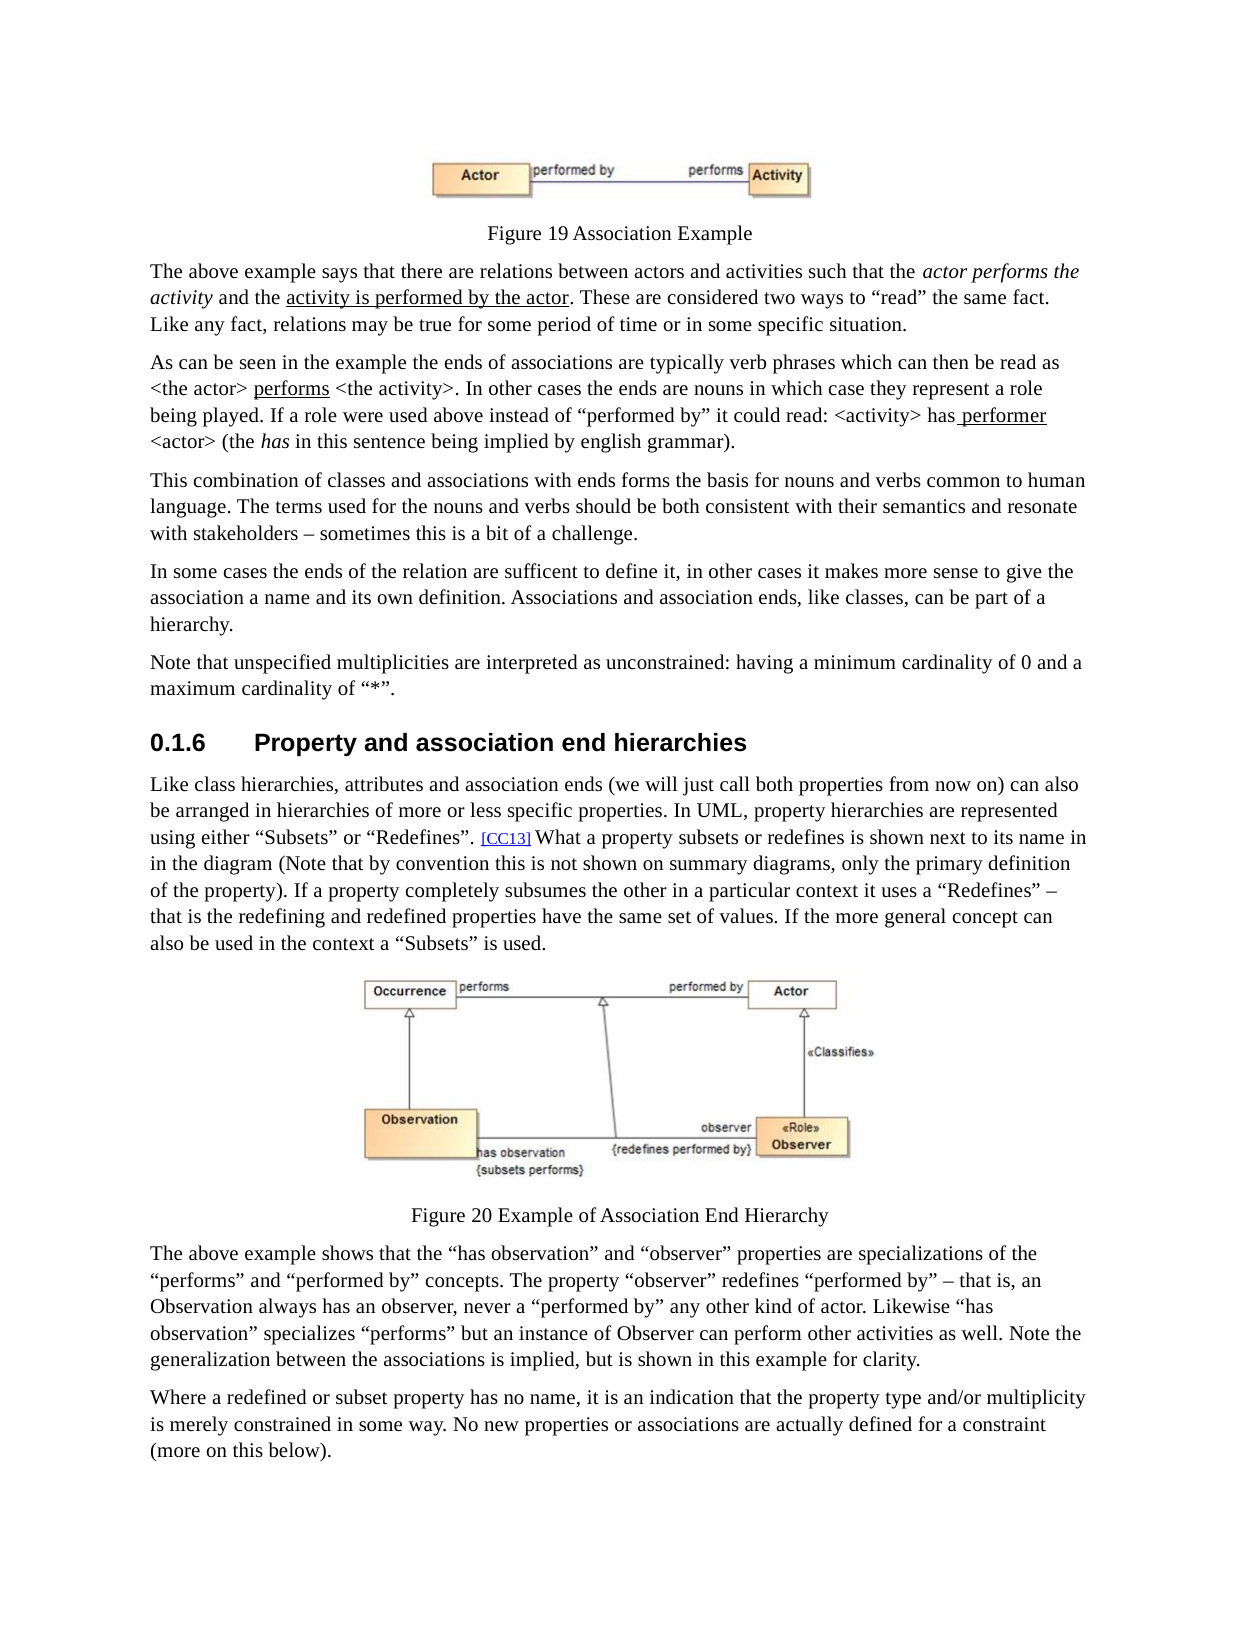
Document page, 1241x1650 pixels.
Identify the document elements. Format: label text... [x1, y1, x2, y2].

text Where a redefined or subset property has no name, it is an indication that the property type and/or multiplicity is merely constrained in some way. No new properties or associations are actually defined for a constraint (more on this below). [150, 1385, 1090, 1462]
text The above example says that there are relations between actors and activities such that the actor performs the activity and the activity is performed by the actor. These are considered two ways to “read” the same fact. Like any fact, relations may be true for some period of time or in some specific situation. [150, 259, 1090, 336]
text Figure 20 Example of Association End Hierarchy [150, 1203, 1090, 1227]
text The above example shows that the “has observation” and “observer” properties are specializations of the “performs” and “performed by” concepts. The property “observer” redefines “performed by” – that is, an Observation always has an observer, never a “performed by” any other kind of actor. Likewise “has observation” specializes “performs” but an instance of Observer can perform other activities as well. Note the generalization between the associations is implied, but is shown in this example for clarity. [150, 1241, 1090, 1371]
text As can be seen in the example the ends of associations are typically verb phrases which can then be read as <the actor> performs <the activity>. In other cases the ends are nouns in which case they represent a role being played. If a role were used above instead of “performed by” it could read: <activity> has performer <actor> (the has in this sentence being implied by english grammar). [150, 350, 1090, 453]
subtitle Property and association end hierarchies [150, 728, 1090, 757]
picture [420, 150, 820, 207]
text Note that unspecified multiplicities are interpreted as unconstrained: having a minimum cardinality of 0 and a maximum cardinality of “*”. [150, 650, 1090, 700]
text Figure 19 Association Example [150, 220, 1090, 244]
text This combination of classes and associations with ends forms the basis for nouns and verbs common to human language. The terms used for the nouns and verbs should be both consistent with their semantics and resonate with stakeholders – sometimes this is a bit of a challenge. [150, 467, 1090, 544]
text In some cases the ends of the relation are sufficent to define it, in other cases it makes more sense to give the association a name and its own definition. Associations and association ends, like classes, can be part of a hierarchy. [150, 558, 1090, 636]
text Like class hierarchies, attributes and association ends (we will just call both properties from now on) can also be arranged in hierarchies of more or less specific properties. In UML, property hierarchies are represented using either “Subsets” or “Redefines”. [CC13] What a property subsets or redefines is shown next to its name in in the diagram (Note that by convention this is not shown on summary diagrams, only the primary definition of the property). If a property completely subsumes the other in a particular context it uses a “Redefines” – that is the redefining and redefined properties have the same set of values. If the more general concept can also be used in the context a “Subsets” is used. [150, 772, 1090, 954]
picture [353, 968, 887, 1189]
